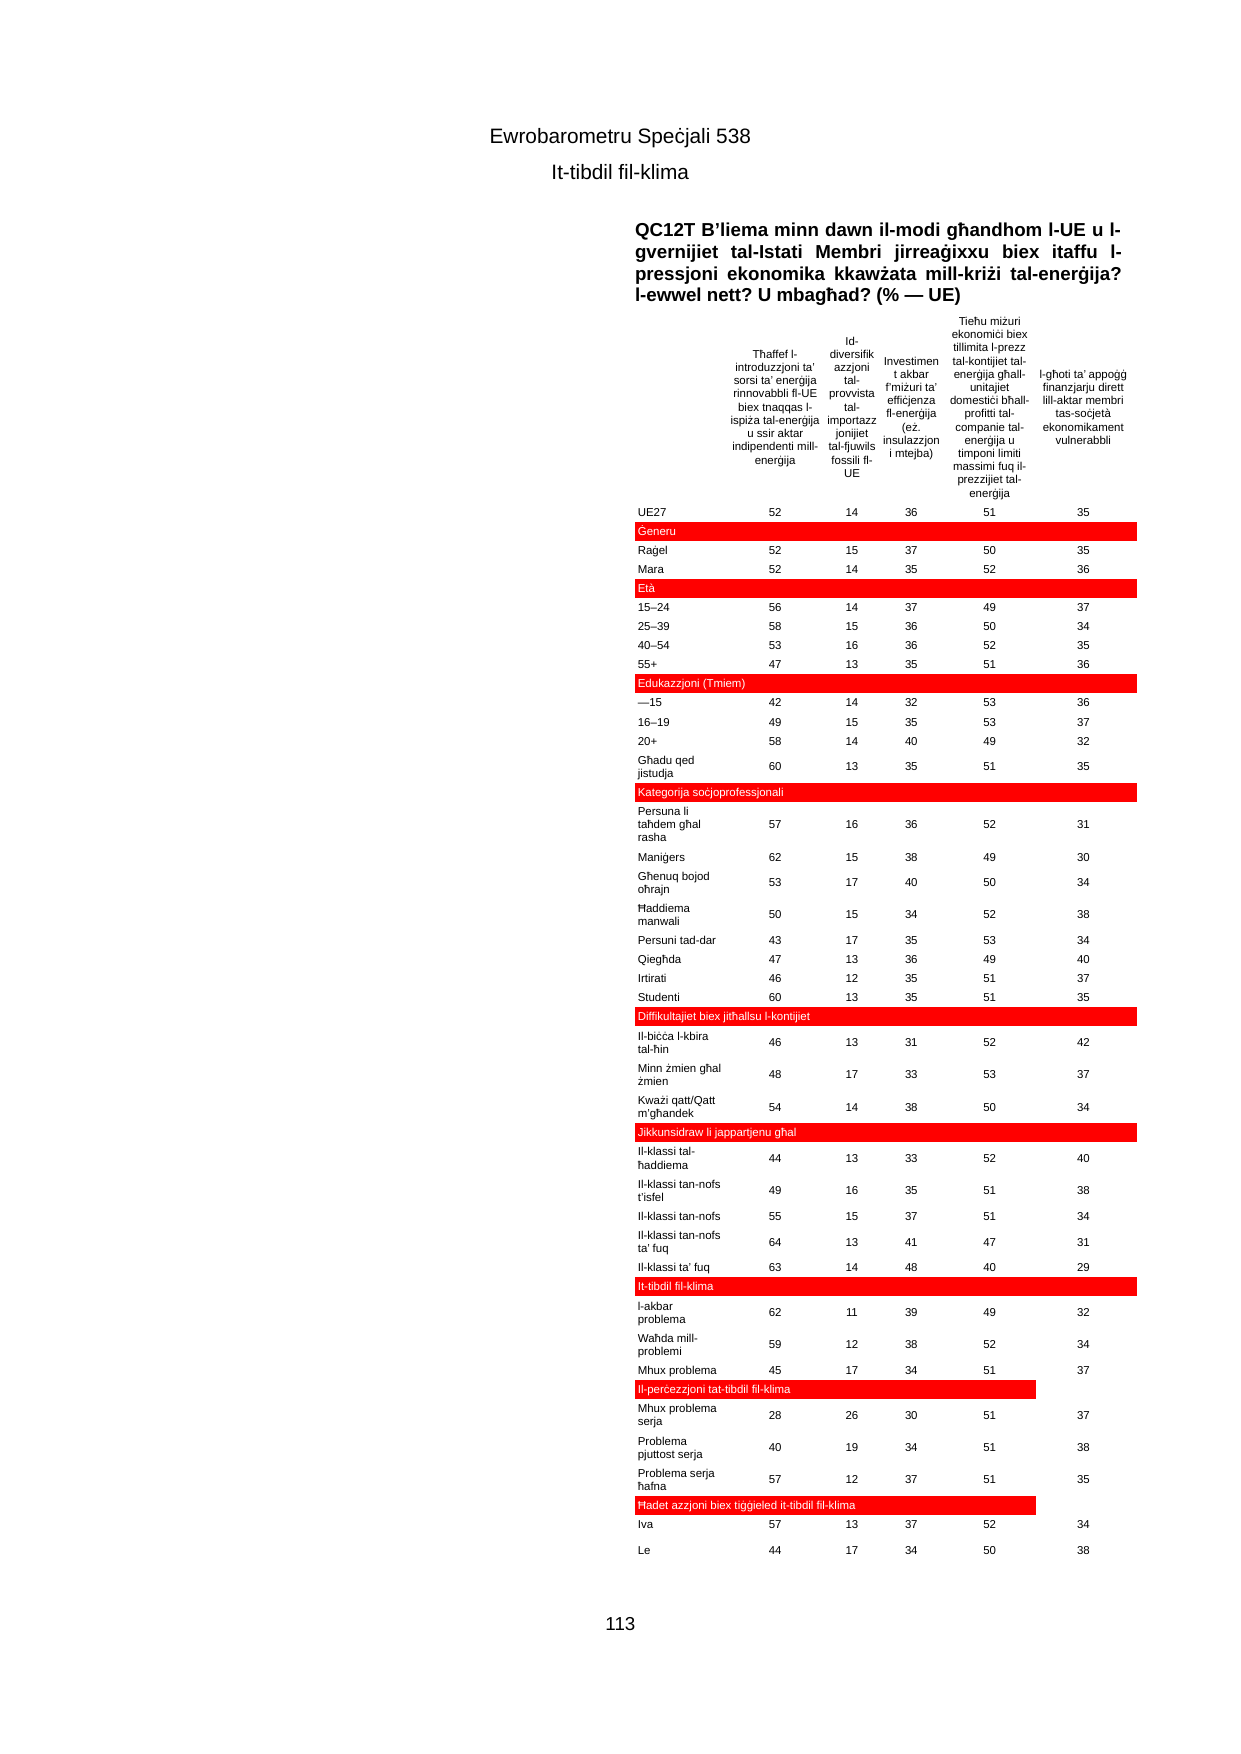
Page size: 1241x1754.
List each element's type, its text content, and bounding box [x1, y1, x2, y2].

table_cell 52 [943, 1515, 1036, 1534]
table_cell [1130, 1026, 1137, 1058]
table_cell Iva [635, 1515, 726, 1534]
table_cell 28 [726, 1399, 824, 1431]
table_cell 36 [1036, 655, 1130, 674]
table_cell 51 [943, 969, 1036, 988]
table_cell 36 [880, 617, 943, 636]
table_cell 34 [1036, 617, 1130, 636]
table_cell [1130, 1207, 1137, 1226]
table_cell 57 [726, 802, 824, 847]
table_cell 52 [943, 1026, 1036, 1058]
table_cell 50 [943, 866, 1036, 898]
table_cell 37 [880, 1207, 943, 1226]
table_cell 34 [1036, 1515, 1130, 1534]
table_cell Diffikultajiet biex jitħallsu l-kontijiet [635, 1007, 1137, 1026]
table_cell 17 [824, 1059, 880, 1091]
table_cell 12 [824, 1464, 880, 1496]
table_cell 52 [943, 1142, 1036, 1174]
table_cell 29 [1036, 1258, 1130, 1277]
table_cell 15 [824, 847, 880, 866]
table_cell Problema pjuttost serja [635, 1431, 726, 1463]
table_cell 44 [726, 1534, 824, 1566]
table_cell 37 [1036, 1399, 1130, 1431]
table_cell 13 [824, 750, 880, 783]
table_cell 49 [726, 1174, 824, 1207]
table_cell 31 [1036, 1226, 1130, 1258]
table_cell 51 [943, 1431, 1036, 1463]
table_cell 40 [943, 1258, 1036, 1277]
table_cell 34 [1036, 1207, 1130, 1226]
table_cell [1130, 1174, 1137, 1207]
table_cell 35 [880, 988, 943, 1007]
table_cell 32 [880, 693, 943, 712]
table_cell 51 [943, 1361, 1036, 1380]
table_cell 52 [943, 1329, 1036, 1361]
table_cell 50 [726, 899, 824, 931]
table_cell 46 [726, 969, 824, 988]
table_cell 37 [880, 1515, 943, 1534]
table_cell 12 [824, 969, 880, 988]
table_cell 56 [726, 598, 824, 617]
table_cell 57 [726, 1515, 824, 1534]
table_cell [1130, 636, 1137, 655]
table_header [1130, 311, 1137, 502]
table_cell UE27 [635, 503, 726, 522]
table_cell Waħda mill-problemi [635, 1329, 726, 1361]
table_cell 15–24 [635, 598, 726, 617]
table_cell [1130, 899, 1137, 931]
table_cell [1130, 1226, 1137, 1258]
table_cell 34 [1036, 1329, 1130, 1361]
table_cell 38 [1036, 1534, 1130, 1566]
table_cell Raġel [635, 541, 726, 560]
table_cell [1130, 1091, 1137, 1123]
table_cell 35 [1036, 1464, 1130, 1496]
table_cell 40 [1036, 1142, 1130, 1174]
table_cell Mhux problema [635, 1361, 726, 1380]
table_cell 16 [824, 802, 880, 847]
table_cell l-akbar problema [635, 1296, 726, 1328]
table_cell 40 [1036, 950, 1130, 969]
table_cell [1130, 1515, 1137, 1534]
table_cell 52 [726, 560, 824, 579]
table_cell 49 [943, 950, 1036, 969]
table_cell 15 [824, 617, 880, 636]
table_cell 54 [726, 1091, 824, 1123]
table_cell 16 [824, 636, 880, 655]
table_cell 45 [726, 1361, 824, 1380]
table_cell [1130, 866, 1137, 898]
table_cell 32 [1036, 731, 1130, 750]
table_cell 36 [880, 636, 943, 655]
table_cell [1130, 1059, 1137, 1091]
table_cell 16–19 [635, 712, 726, 731]
table_cell Mara [635, 560, 726, 579]
table_cell 51 [943, 750, 1036, 783]
table_cell 52 [943, 899, 1036, 931]
table_cell [1130, 1496, 1137, 1515]
table_cell 49 [943, 847, 1036, 866]
table_cell 47 [726, 655, 824, 674]
table_cell 34 [1036, 866, 1130, 898]
table_cell 33 [880, 1142, 943, 1174]
table_cell 46 [726, 1026, 824, 1058]
table_cell Studenti [635, 988, 726, 1007]
table_cell 47 [943, 1226, 1036, 1258]
table_header Tħaffef l-introduzzjoni ta’ sorsi ta’ enerġija rinnovabbli fl-UE biex tnaqqas l-ispiża tal-enerġija u ssir aktar indipendenti mill-enerġija [726, 311, 824, 502]
table_cell Problema serja ħafna [635, 1464, 726, 1496]
table_cell 20+ [635, 731, 726, 750]
table_cell 51 [943, 1464, 1036, 1496]
table_cell 43 [726, 931, 824, 950]
table_cell 49 [943, 731, 1036, 750]
table_cell 11 [824, 1296, 880, 1328]
table_cell 13 [824, 655, 880, 674]
table_cell 33 [880, 1059, 943, 1091]
table_cell 44 [726, 1142, 824, 1174]
table_cell 15 [824, 712, 880, 731]
table_cell 30 [880, 1399, 943, 1431]
table_cell Ħaddiema manwali [635, 899, 726, 931]
table_cell 35 [1036, 988, 1130, 1007]
table_cell [1130, 847, 1137, 866]
table_cell 14 [824, 503, 880, 522]
table_cell 51 [943, 1207, 1036, 1226]
table_cell Edukazzjoni (Tmiem) [635, 674, 1137, 693]
table_cell Għenuq bojod oħrajn [635, 866, 726, 898]
table_cell 49 [943, 598, 1036, 617]
table_cell 40 [726, 1431, 824, 1463]
table_cell 53 [943, 1059, 1036, 1091]
table_cell [1036, 1496, 1130, 1515]
table_cell [1130, 1361, 1137, 1380]
table_cell 37 [880, 541, 943, 560]
table_cell 14 [824, 560, 880, 579]
table_cell 34 [1036, 1091, 1130, 1123]
table_cell 52 [943, 802, 1036, 847]
table_cell 57 [726, 1464, 824, 1496]
table_cell 14 [824, 731, 880, 750]
table_cell 35 [1036, 750, 1130, 783]
table_cell [1130, 1258, 1137, 1277]
table_header Investiment akbar f’miżuri ta’ effiċjenza fl-enerġija (eż. insulazzjoni mtejba) [880, 311, 943, 502]
table_cell 34 [880, 1361, 943, 1380]
table_cell 42 [726, 693, 824, 712]
table_cell 37 [1036, 1361, 1130, 1380]
table_cell [1130, 617, 1137, 636]
table_cell [1130, 1399, 1137, 1431]
table_cell 62 [726, 1296, 824, 1328]
table_cell 37 [1036, 598, 1130, 617]
table_cell Il-klassi tan-nofs ta’ fuq [635, 1226, 726, 1258]
table_cell 14 [824, 598, 880, 617]
table_cell 35 [1036, 503, 1130, 522]
table_cell It-tibdil fil-klima [635, 1277, 1137, 1296]
table_cell 49 [943, 1296, 1036, 1328]
table_cell [1130, 1380, 1137, 1399]
table_cell 51 [943, 988, 1036, 1007]
table_cell 35 [880, 560, 943, 579]
table_cell 35 [880, 931, 943, 950]
table_cell [1130, 655, 1137, 674]
table_cell 36 [880, 950, 943, 969]
table_cell Il-klassi ta’ fuq [635, 1258, 726, 1277]
table_cell 50 [943, 541, 1036, 560]
table_cell 13 [824, 1142, 880, 1174]
table_cell 36 [880, 503, 943, 522]
table_cell 38 [1036, 899, 1130, 931]
table_cell 50 [943, 1534, 1036, 1566]
table_cell [1130, 731, 1137, 750]
table_cell 62 [726, 847, 824, 866]
table_cell Mhux problema serja [635, 1399, 726, 1431]
table_cell [1130, 969, 1137, 988]
table_cell 60 [726, 750, 824, 783]
table_cell 37 [1036, 712, 1130, 731]
table_cell 17 [824, 866, 880, 898]
table_cell 17 [824, 1361, 880, 1380]
table_cell 53 [726, 636, 824, 655]
table_cell 14 [824, 1258, 880, 1277]
table_cell 35 [880, 1174, 943, 1207]
table_cell 50 [943, 617, 1036, 636]
table_cell 26 [824, 1399, 880, 1431]
table_cell Ħadet azzjoni biex tiġġieled it-tibdil fil-klima [635, 1496, 1036, 1515]
table_cell 63 [726, 1258, 824, 1277]
table_cell 42 [1036, 1026, 1130, 1058]
table_cell 53 [726, 866, 824, 898]
table_cell 35 [1036, 636, 1130, 655]
table_cell 31 [880, 1026, 943, 1058]
table_cell 35 [1036, 541, 1130, 560]
table_cell 38 [880, 1091, 943, 1123]
table_cell Kważi qatt/Qatt m’għandek [635, 1091, 726, 1123]
table_cell Ġeneru [635, 522, 1137, 541]
table_cell [1130, 712, 1137, 731]
table_cell [1130, 750, 1137, 783]
table_cell 39 [880, 1296, 943, 1328]
table_cell 38 [1036, 1431, 1130, 1463]
table_cell 51 [943, 1174, 1036, 1207]
table_cell [1130, 931, 1137, 950]
table_cell 51 [943, 503, 1036, 522]
table_cell 35 [880, 750, 943, 783]
table_cell Il-klassi tal-ħaddiema [635, 1142, 726, 1174]
table_cell 58 [726, 617, 824, 636]
table_cell 14 [824, 1091, 880, 1123]
table_cell [1130, 541, 1137, 560]
table_cell Kategorija soċjoprofessjonali [635, 783, 1137, 802]
table_cell [1130, 1464, 1137, 1496]
table_cell [1130, 950, 1137, 969]
table_cell 16 [824, 1174, 880, 1207]
table_cell 41 [880, 1226, 943, 1258]
table_cell 37 [880, 598, 943, 617]
table_cell 40 [880, 731, 943, 750]
table_cell 37 [880, 1464, 943, 1496]
table_cell 13 [824, 988, 880, 1007]
table_cell 53 [943, 693, 1036, 712]
table_cell Qiegħda [635, 950, 726, 969]
table_cell Għadu qed jistudja [635, 750, 726, 783]
table_cell 13 [824, 1026, 880, 1058]
table_header Id-diversifikazzjoni tal-provvista tal-importazzjonijiet tal-fjuwils fossili fl-UE [824, 311, 880, 502]
table_cell 50 [943, 1091, 1036, 1123]
table_cell 48 [880, 1258, 943, 1277]
table_cell [1130, 1431, 1137, 1463]
table_cell 17 [824, 931, 880, 950]
table_cell 36 [1036, 693, 1130, 712]
table_cell 38 [1036, 1174, 1130, 1207]
table_cell Persuni tad-dar [635, 931, 726, 950]
table_cell 31 [1036, 802, 1130, 847]
table_cell 34 [1036, 931, 1130, 950]
text QC12T B’liema minn dawn il-modi għandhom l-UE u l-gvernijiet tal-Istati Membri jirreaġixxu biex itaffu l-pressjoni ekonomika kkawżata mill-kriżi tal-enerġija? l-ewwel nett? U mbagħad? (% — UE) [635, 219, 1122, 306]
table_cell 52 [943, 636, 1036, 655]
table_cell 32 [1036, 1296, 1130, 1328]
table_cell [1130, 598, 1137, 617]
table_cell 14 [824, 693, 880, 712]
table_cell 13 [824, 1515, 880, 1534]
table_cell 52 [726, 503, 824, 522]
table_cell 51 [943, 1399, 1036, 1431]
table_header [635, 311, 726, 502]
table_cell 35 [880, 712, 943, 731]
table_cell 25–39 [635, 617, 726, 636]
table_cell 34 [880, 1534, 943, 1566]
table_cell [1130, 560, 1137, 579]
table_cell 37 [1036, 1059, 1130, 1091]
table_cell Il-klassi tan-nofs [635, 1207, 726, 1226]
table_cell 38 [880, 847, 943, 866]
table_cell [1130, 1329, 1137, 1361]
table_cell [1130, 988, 1137, 1007]
table_cell 13 [824, 950, 880, 969]
table_cell 37 [1036, 969, 1130, 988]
table_cell Il-perċezzjoni tat-tibdil fil-klima [635, 1380, 1036, 1399]
table_cell 40 [880, 866, 943, 898]
table_cell 36 [1036, 560, 1130, 579]
table_cell 36 [880, 802, 943, 847]
table_cell 55 [726, 1207, 824, 1226]
table_cell 35 [880, 655, 943, 674]
table_cell 53 [943, 931, 1036, 950]
table_cell 47 [726, 950, 824, 969]
table_cell 34 [880, 899, 943, 931]
table_cell Minn żmien għal żmien [635, 1059, 726, 1091]
table_cell Irtirati [635, 969, 726, 988]
table_cell Età [635, 579, 1137, 598]
table_cell [1130, 1296, 1137, 1328]
table_cell 35 [880, 969, 943, 988]
table_cell 34 [880, 1431, 943, 1463]
table_cell [1130, 503, 1137, 522]
table_cell 58 [726, 731, 824, 750]
table_cell 55+ [635, 655, 726, 674]
table_cell 15 [824, 1207, 880, 1226]
table_cell 51 [943, 655, 1036, 674]
table_cell 40–54 [635, 636, 726, 655]
table_cell Persuna li taħdem għal rasha [635, 802, 726, 847]
table_cell Maniġers [635, 847, 726, 866]
table_header l-għoti ta’ appoġġ finanzjarju dirett lill-aktar membri tas-soċjetà ekonomikament vulnerabbli [1036, 311, 1130, 502]
table_cell 13 [824, 1226, 880, 1258]
table_header Tieħu miżuri ekonomiċi biex tillimita l-prezz tal-kontijiet tal-enerġija għall-unitajiet domestiċi bħall-profitti tal-companie tal-enerġija u timponi limiti massimi fuq il-prezzijiet tal-enerġija [943, 311, 1036, 502]
table_cell —15 [635, 693, 726, 712]
table_cell [1130, 1534, 1137, 1566]
table_cell Le [635, 1534, 726, 1566]
table_cell 12 [824, 1329, 880, 1361]
table_cell 49 [726, 712, 824, 731]
table_cell [1130, 693, 1137, 712]
table_cell 15 [824, 899, 880, 931]
table_cell 30 [1036, 847, 1130, 866]
table_cell 64 [726, 1226, 824, 1258]
table_cell 59 [726, 1329, 824, 1361]
table_cell Il-klassi tan-nofs t’isfel [635, 1174, 726, 1207]
table_cell Il-biċċa l-kbira tal-ħin [635, 1026, 726, 1058]
table_cell 15 [824, 541, 880, 560]
table_cell 48 [726, 1059, 824, 1091]
table_cell 60 [726, 988, 824, 1007]
table_cell 38 [880, 1329, 943, 1361]
table_cell 53 [943, 712, 1036, 731]
table_cell Jikkunsidraw li jappartjenu għal [635, 1123, 1137, 1142]
table_cell [1130, 1142, 1137, 1174]
table_cell [1036, 1380, 1130, 1399]
table_cell 52 [943, 560, 1036, 579]
table_cell 52 [726, 541, 824, 560]
table_cell [1130, 802, 1137, 847]
table_cell 19 [824, 1431, 880, 1463]
table_cell 17 [824, 1534, 880, 1566]
